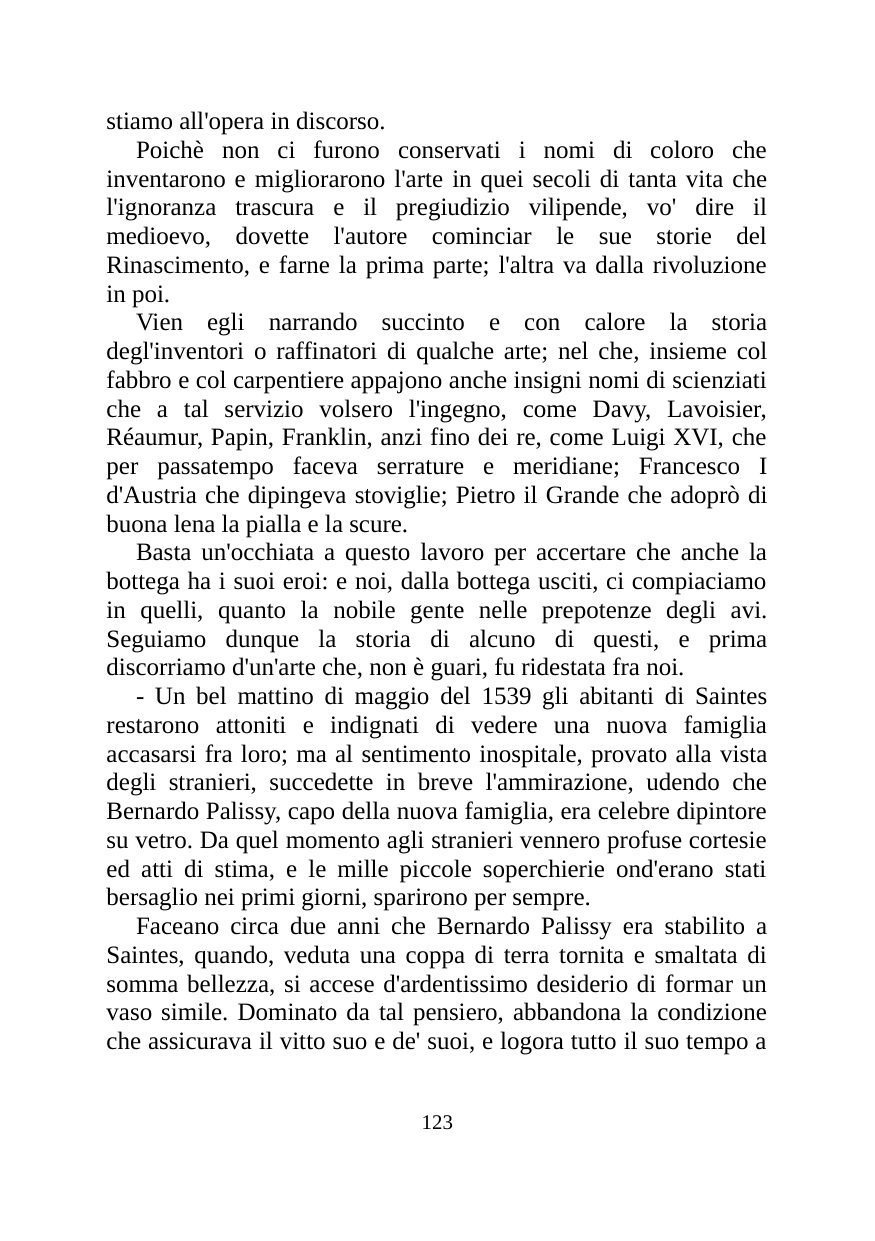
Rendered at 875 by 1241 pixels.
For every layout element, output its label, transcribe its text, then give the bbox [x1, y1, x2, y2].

text - Un bel mattino di maggio del 1539 gli abitanti di Saintes restarono attoniti e indignati di vedere una nuova famiglia accasarsi fra loro; ma al sentimento inospitale, provato alla vista degli stranieri, succedette in breve l'ammirazione, udendo che Bernardo Palissy, capo della nuova famiglia, era celebre dipintore su vetro. Da quel momento agli stranieri vennero profuse cortesie ed atti di stima, e le mille piccole soperchierie ond'erano stati bersaglio nei primi giorni, sparirono per sempre. [106, 681, 768, 911]
text Poichè non ci furono conservati i nomi di coloro che inventarono e migliorarono l'arte in quei secoli di tanta vita che l'ignoranza trascura e il pregiudizio vilipende, vo' dire il medioevo, dovette l'autore cominciar le sue storie del Rinascimento, e farne la prima parte; l'altra va dalla rivoluzione in poi. [106, 135, 768, 307]
text Faceano circa due anni che Bernardo Palissy era stabilito a Saintes, quando, veduta una coppa di terra tornita e smaltata di somma bellezza, si accese d'ardentissimo desiderio di formar un vaso simile. Dominato da tal pensiero, abbandona la condizione che assicurava il vitto suo e de' suoi, e logora tutto il suo tempo a [106, 911, 768, 1055]
text Basta un'occhiata a questo lavoro per accertare che anche la bottega ha i suoi eroi: e noi, dalla bottega usciti, ci compiaciamo in quelli, quanto la nobile gente nelle prepotenze degli avi. Seguiamo dunque la storia di alcuno di questi, e prima discorriamo d'un'arte che, non è guari, fu ridestata fra noi. [106, 537, 768, 681]
text Vien egli narrando succinto e con calore la storia degl'inventori o raffinatori di qualche arte; nel che, insieme col fabbro e col carpentiere appajono anche insigni nomi di scienziati che a tal servizio volsero l'ingegno, come Davy, Lavoisier, Réaumur, Papin, Franklin, anzi fino dei re, come Luigi XVI, che per passatempo faceva serrature e meridiane; Francesco I d'Austria che dipingeva stoviglie; Pietro il Grande che adoprò di buona lena la pialla e la scure. [106, 307, 768, 537]
text stiamo all'opera in discorso. [106, 106, 768, 135]
